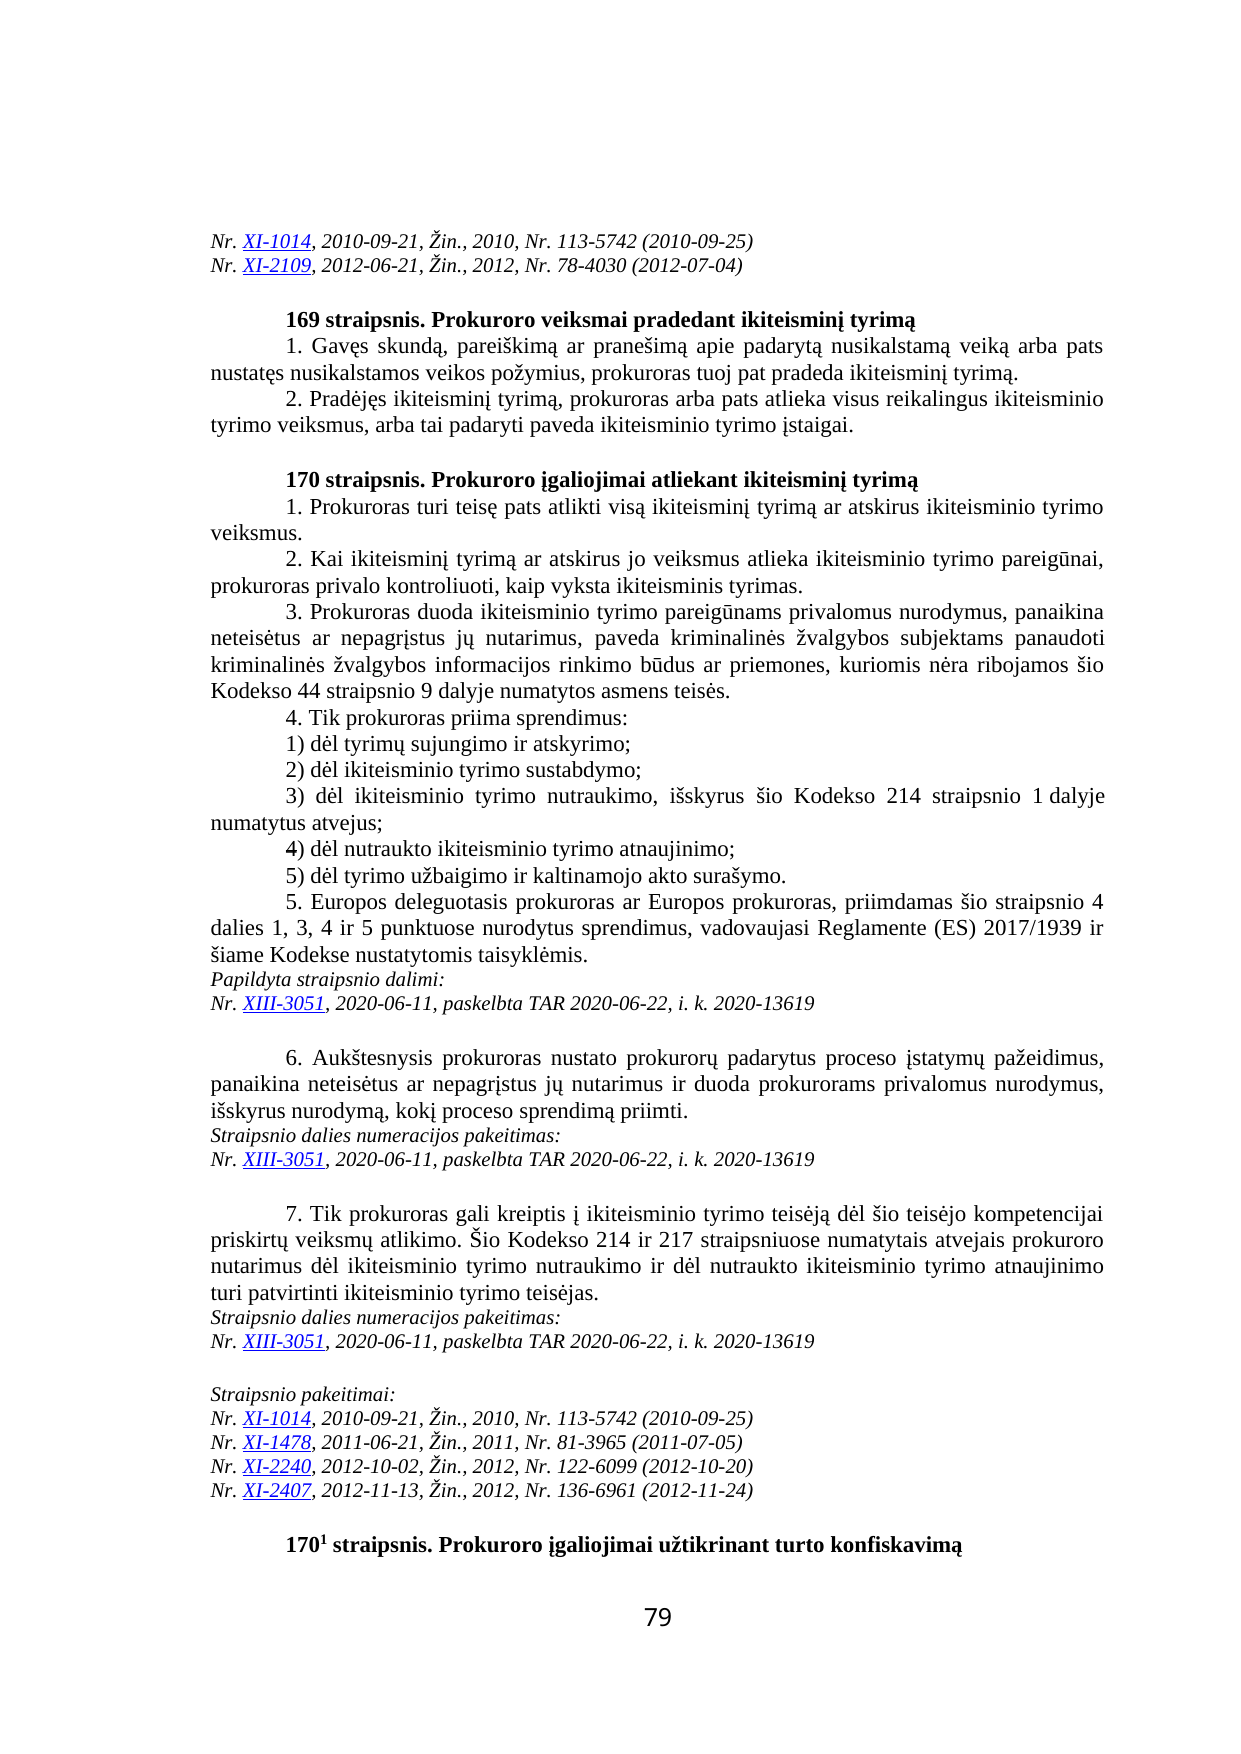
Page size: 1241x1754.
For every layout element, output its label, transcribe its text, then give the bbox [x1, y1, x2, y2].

text Nr. XI-1014, 2010-09-21, Žin., 2010, Nr. 113-5742 (2010-09-25) [210, 1406, 1105, 1430]
text 1) dėl tyrimų sujungimo ir atskyrimo; [210, 730, 1105, 756]
text 6. Aukštesnysis prokuroras nustato prokurorų padarytus proceso įstatymų pažeidimus, panaikina neteisėtus ar nepagrįstus jų nutarimus ir duoda prokurorams privalomus nurodymus, išskyrus nurodymą, kokį proceso sprendimą priimti. [210, 1044, 1105, 1123]
text Straipsnio pakeitimai: [210, 1382, 1105, 1406]
text 4) dėl nutraukto ikiteisminio tyrimo atnaujinimo; [210, 835, 1105, 862]
text Straipsnio dalies numeracijos pakeitimas: [210, 1305, 1105, 1329]
text 7. Tik prokuroras gali kreiptis į ikiteisminio tyrimo teisėją dėl šio teisėjo kompetencijai priskirtų veiksmų atlikimo. Šio Kodekso 214 ir 217 straipsniuose numatytais atvejais prokuroro nutarimus dėl ikiteisminio tyrimo nutraukimo ir dėl nutraukto ikiteisminio tyrimo atnaujinimo turi patvirtinti ikiteisminio tyrimo teisėjas. [210, 1200, 1105, 1305]
text Nr. XI-1014, 2010-09-21, Žin., 2010, Nr. 113-5742 (2010-09-25) [210, 229, 1105, 253]
text Nr. XI-2109, 2012-06-21, Žin., 2012, Nr. 78-4030 (2012-07-04) [210, 253, 1105, 277]
text 3. Prokuroras duoda ikiteisminio tyrimo pareigūnams privalomus nurodymus, panaikina neteisėtus ar nepagrįstus jų nutarimus, paveda kriminalinės žvalgybos subjektams panaudoti kriminalinės žvalgybos informacijos rinkimo būdus ar priemones, kuriomis nėra ribojamos šio Kodekso 44 straipsnio 9 dalyje numatytos asmens teisės. [210, 598, 1105, 703]
text Nr. XIII-3051, 2020-06-11, paskelbta TAR 2020-06-22, i. k. 2020-13619 [210, 991, 1105, 1015]
text 4. Tik prokuroras priima sprendimus: [210, 703, 1105, 730]
text 3) dėl ikiteisminio tyrimo nutraukimo, išskyrus šio Kodekso 214 straipsnio 1 dalyje numatytus atvejus; [210, 783, 1105, 835]
text Nr. XIII-3051, 2020-06-11, paskelbta TAR 2020-06-22, i. k. 2020-13619 [210, 1147, 1105, 1171]
text 1. Prokuroras turi teisę pats atlikti visą ikiteisminį tyrimą ar atskirus ikiteisminio tyrimo veiksmus. [210, 493, 1105, 545]
text 169 straipsnis. Prokuroro veiksmai pradedant ikiteisminį tyrimą [210, 306, 1105, 332]
text Papildyta straipsnio dalimi: [210, 967, 1105, 991]
text 2) dėl ikiteisminio tyrimo sustabdymo; [210, 756, 1105, 783]
text Straipsnio dalies numeracijos pakeitimas: [210, 1123, 1105, 1147]
text 5. Europos deleguotasis prokuroras ar Europos prokuroras, priimdamas šio straipsnio 4 dalies 1, 3, 4 ir 5 punktuose nurodytus sprendimus, vadovaujasi Reglamente (ES) 2017/1939 ir šiame Kodekse nustatytomis taisyklėmis. [210, 888, 1105, 967]
text 1701 straipsnis. Prokuroro įgaliojimai užtikrinant turto konfiskavimą [210, 1531, 1105, 1558]
text Nr. XI-2240, 2012-10-02, Žin., 2012, Nr. 122-6099 (2012-10-20) [210, 1454, 1105, 1478]
text Nr. XI-1478, 2011-06-21, Žin., 2011, Nr. 81-3965 (2011-07-05) [210, 1430, 1105, 1454]
text Nr. XIII-3051, 2020-06-11, paskelbta TAR 2020-06-22, i. k. 2020-13619 [210, 1329, 1105, 1353]
text 5) dėl tyrimo užbaigimo ir kaltinamojo akto surašymo. [210, 862, 1105, 888]
text Nr. XI-2407, 2012-11-13, Žin., 2012, Nr. 136-6961 (2012-11-24) [210, 1478, 1105, 1502]
text 2. Kai ikiteisminį tyrimą ar atskirus jo veiksmus atlieka ikiteisminio tyrimo pareigūnai, prokuroras privalo kontroliuoti, kaip vyksta ikiteisminis tyrimas. [210, 545, 1105, 598]
text 170 straipsnis. Prokuroro įgaliojimai atliekant ikiteisminį tyrimą [210, 466, 1105, 493]
text 1. Gavęs skundą, pareiškimą ar pranešimą apie padarytą nusikalstamą veiką arba pats nustatęs nusikalstamos veikos požymius, prokuroras tuoj pat pradeda ikiteisminį tyrimą. [210, 332, 1105, 385]
text 2. Pradėjęs ikiteisminį tyrimą, prokuroras arba pats atlieka visus reikalingus ikiteisminio tyrimo veiksmus, arba tai padaryti paveda ikiteisminio tyrimo įstaigai. [210, 385, 1105, 438]
